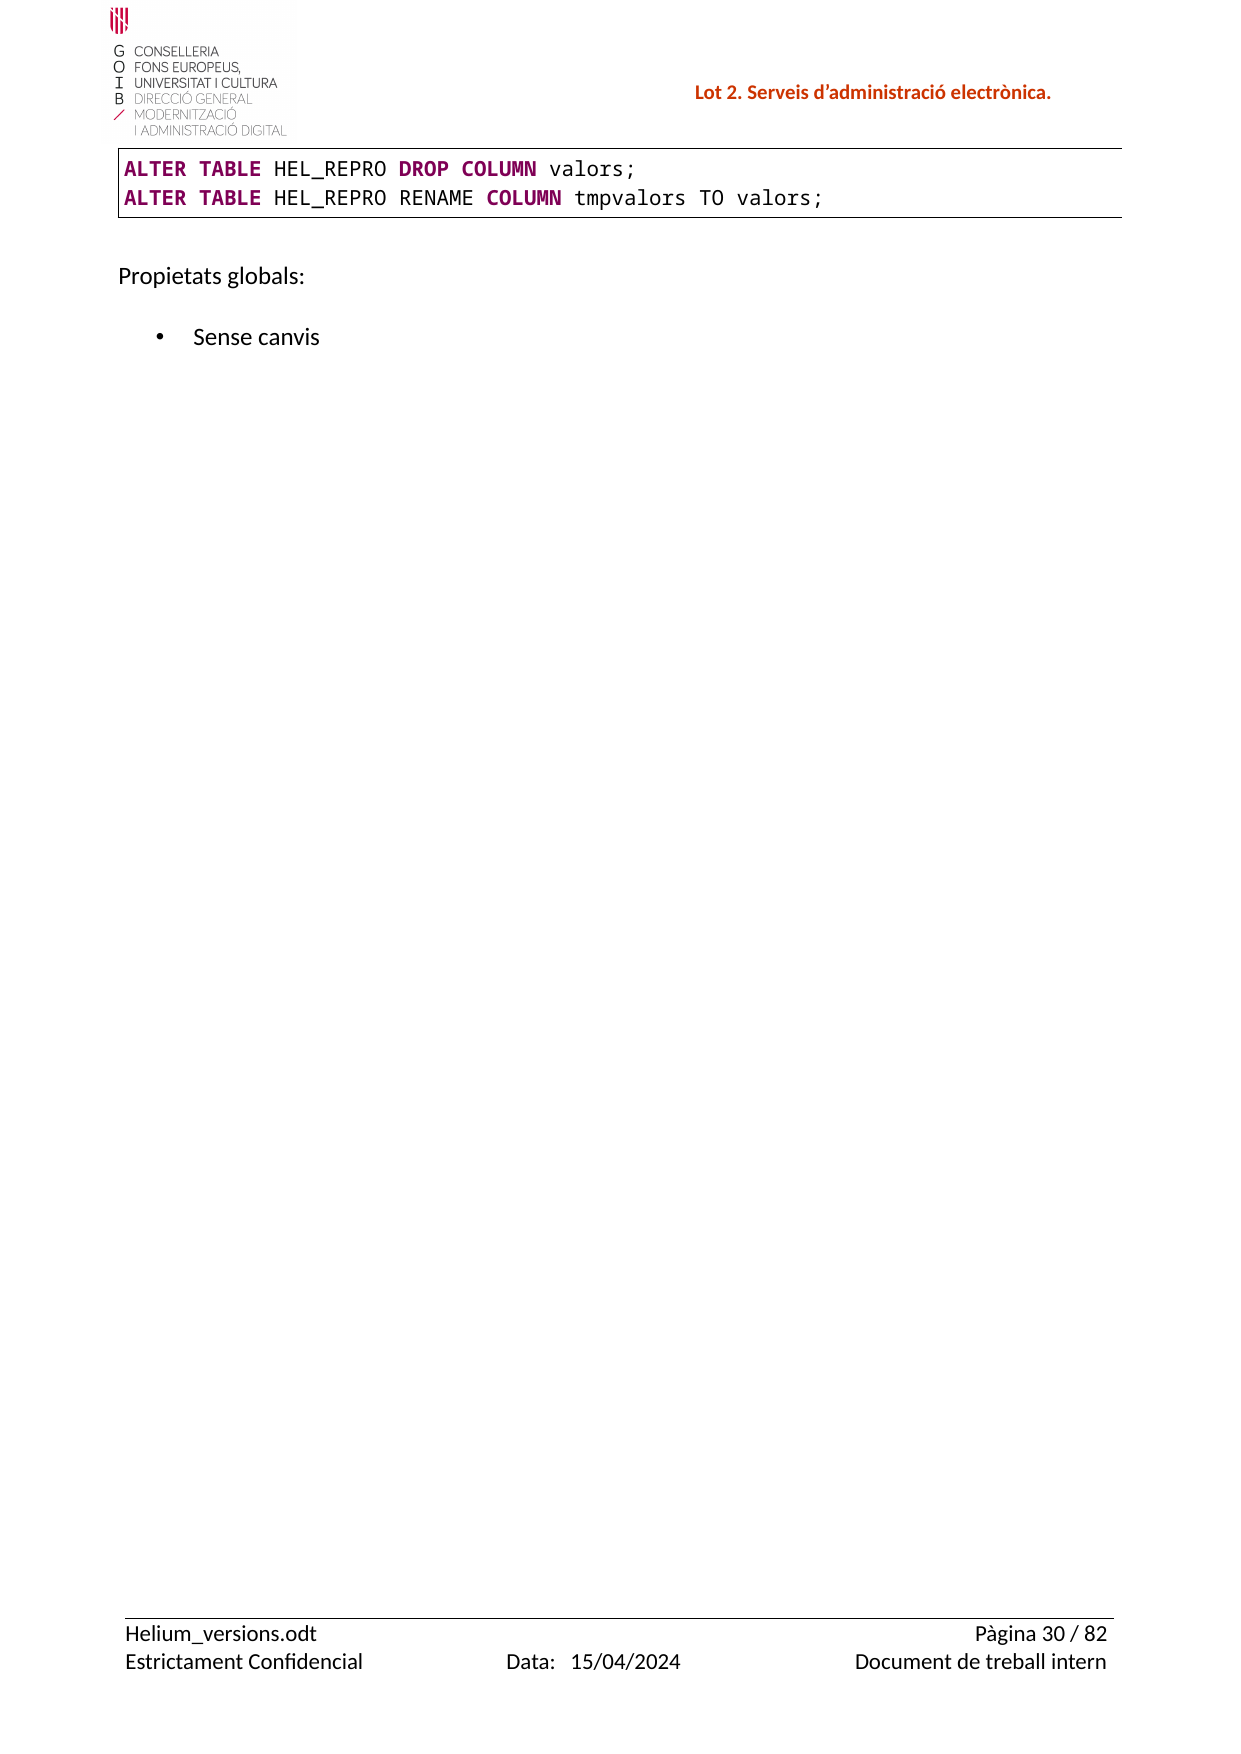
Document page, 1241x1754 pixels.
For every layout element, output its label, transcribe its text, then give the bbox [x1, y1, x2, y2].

table_header ALTER TABLE HEL_REPRO DROP COLUMN valors; ALTER TABLE HEL_REPRO RENAME COLUMN tmpvalors TO valors; [119, 149, 1122, 217]
list Sense canvis [156, 322, 1122, 352]
picture [100, 0, 297, 144]
text Propietats globals: [118, 261, 1122, 291]
